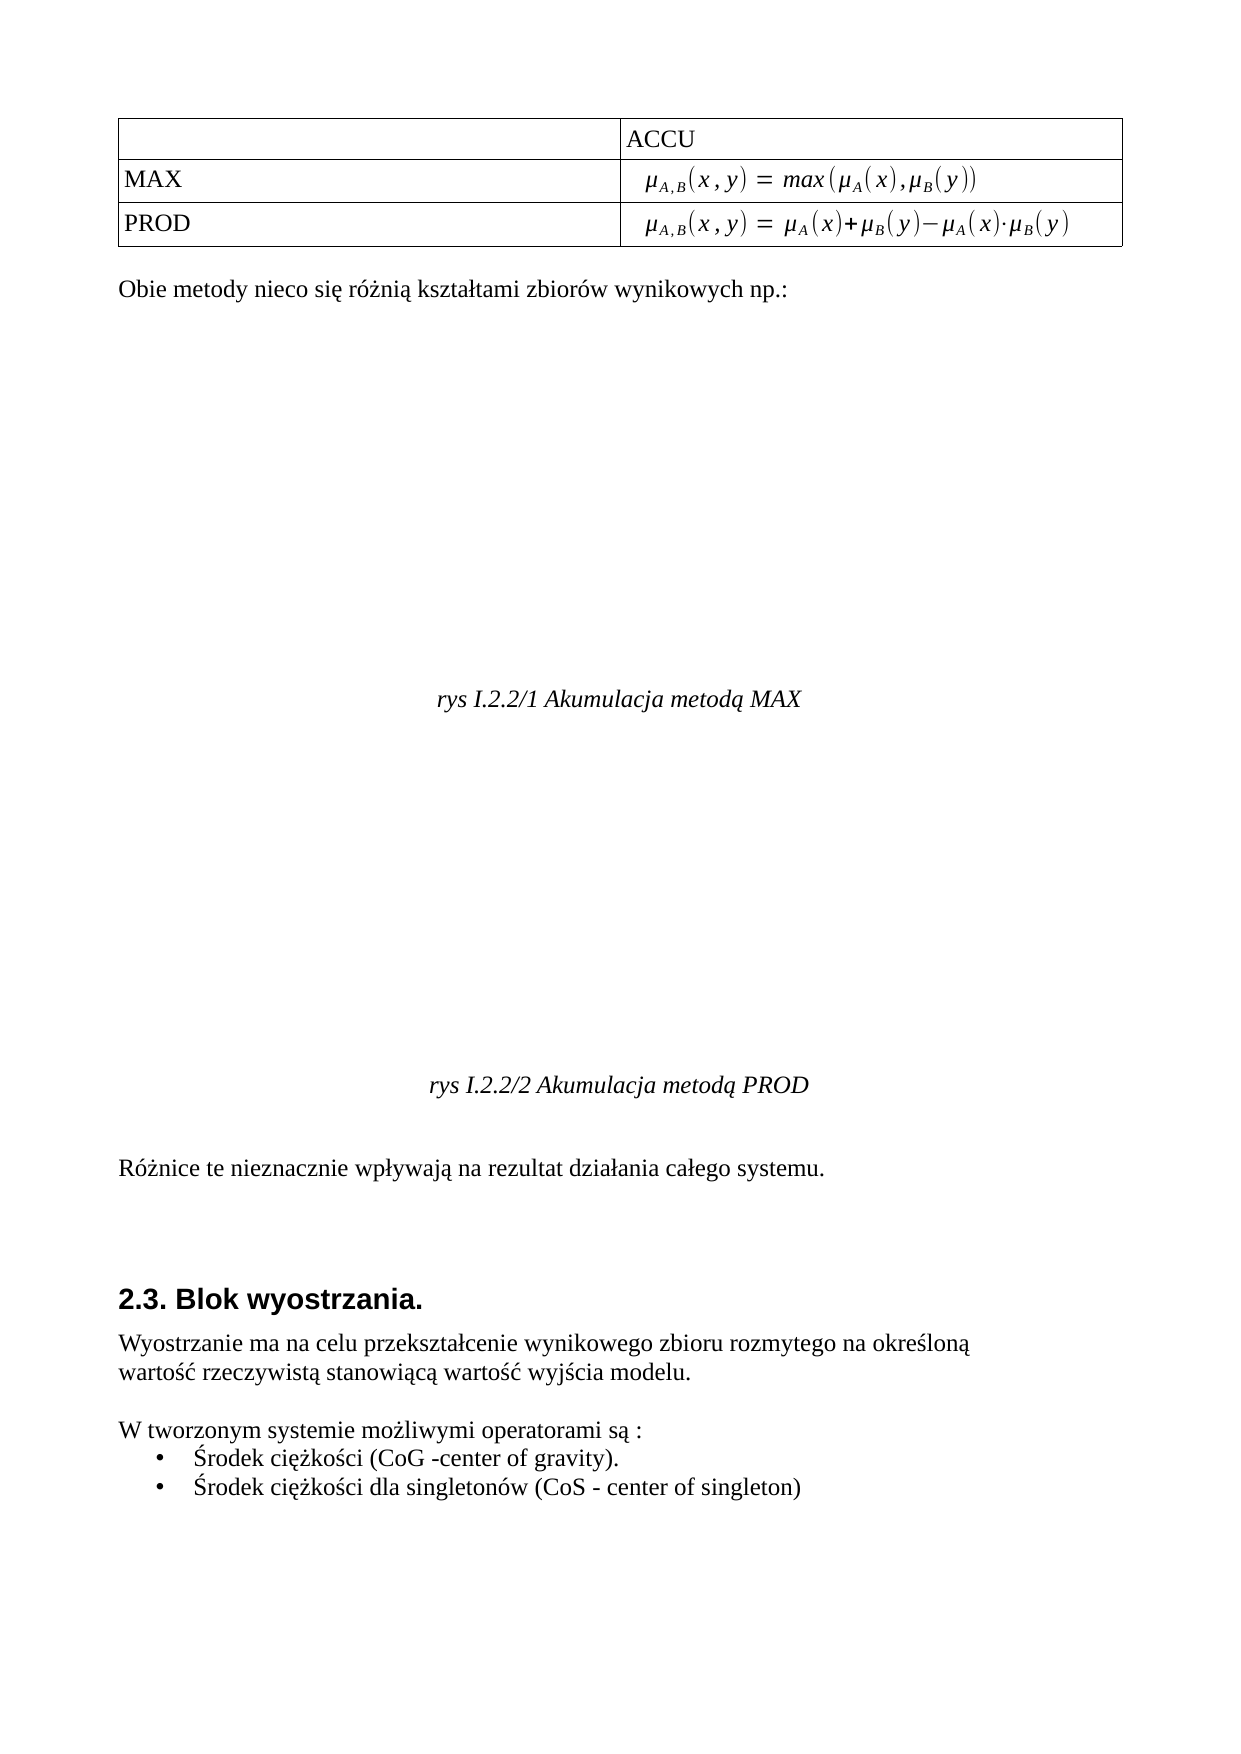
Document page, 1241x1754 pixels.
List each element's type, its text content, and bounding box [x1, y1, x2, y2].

text Wyostrzanie ma na celu przekształcenie wynikowego zbioru rozmytego na określoną [118, 1328, 1122, 1357]
text rys I.2.2/2 Akumulacja metodą PROD [118, 725, 1122, 1099]
table_cell [621, 203, 1122, 246]
subtitle 2.3. Blok wyostrzania. [118, 1282, 1122, 1316]
text W tworzonym systemie możliwymi operatorami są : [118, 1415, 1122, 1443]
table_header [119, 119, 620, 158]
text Różnice te nieznacznie wpływają na rezultat działania całego systemu. [118, 1153, 1122, 1181]
list Środek ciężkości dla singletonów (CoS - center of singleton) [156, 1472, 1122, 1501]
text rys I.2.2/1 Akumulacja metodą MAX [118, 344, 1122, 713]
table_header ACCU [621, 119, 1122, 158]
table_cell PROD [119, 203, 620, 246]
table_cell MAX [119, 160, 620, 202]
table_cell [621, 160, 1122, 202]
text Obie metody nieco się różnią kształtami zbiorów wynikowych np.: [118, 274, 1122, 303]
list Środek ciężkości (CoG -center of gravity). [156, 1443, 1122, 1472]
text wartość rzeczywistą stanowiącą wartość wyjścia modelu. [118, 1357, 1122, 1386]
